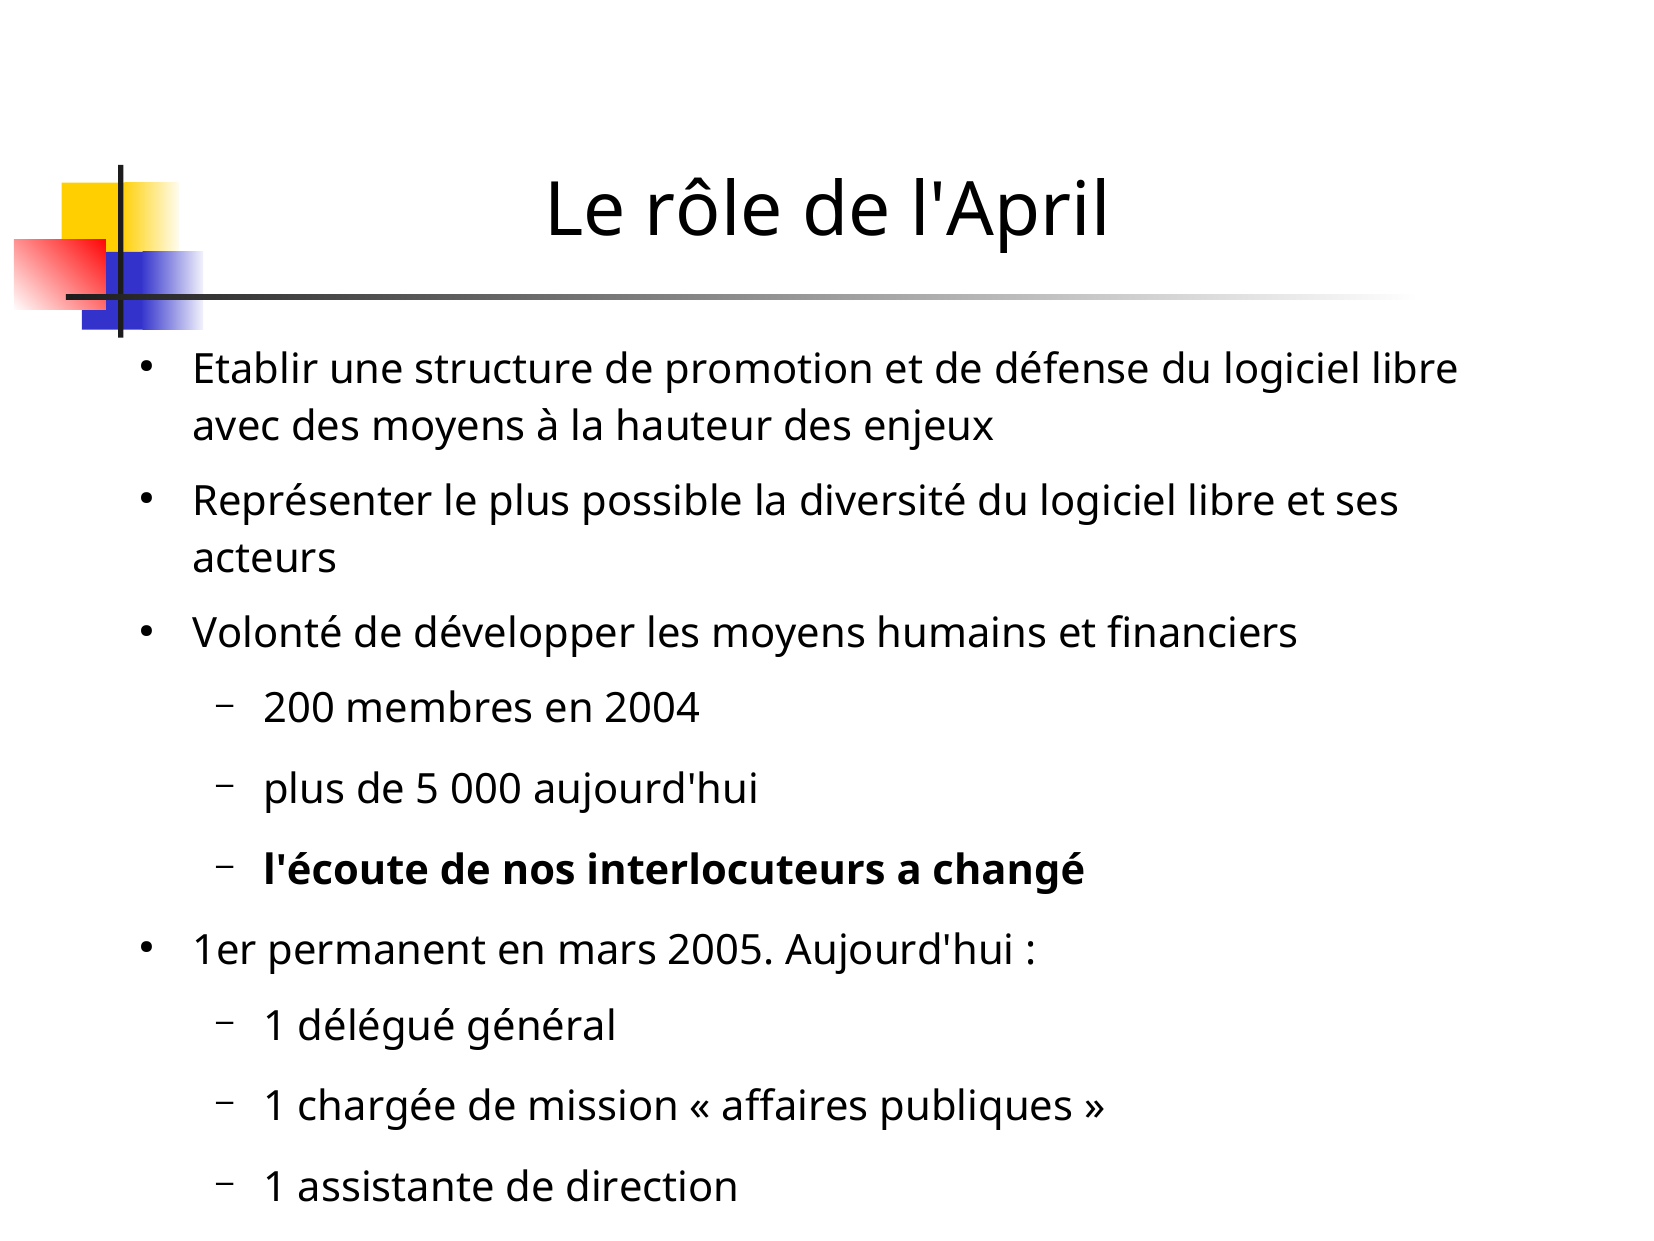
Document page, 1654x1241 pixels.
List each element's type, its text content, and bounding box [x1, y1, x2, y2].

title Le rôle de l'April [121, 102, 1534, 311]
list Etablir une structure de promotion et de défense du logiciel libre avec des moyens à la hauteur des enjeux Représenter le plus possible la diversité du logiciel libre et ses acteurs Volonté de développer les moyens humains et financiers 200 membres en 2004 plus de 5 000 aujourd'hui l'écoute de nos interlocuteurs a changé 1er permanent en mars 2005. Aujourd'hui : 1 délégué général 1 chargée de mission « affaires publiques » 1 assistante de direction Feuille de route 2009-2014 sur http://www.april.org [121, 338, 1534, 1213]
